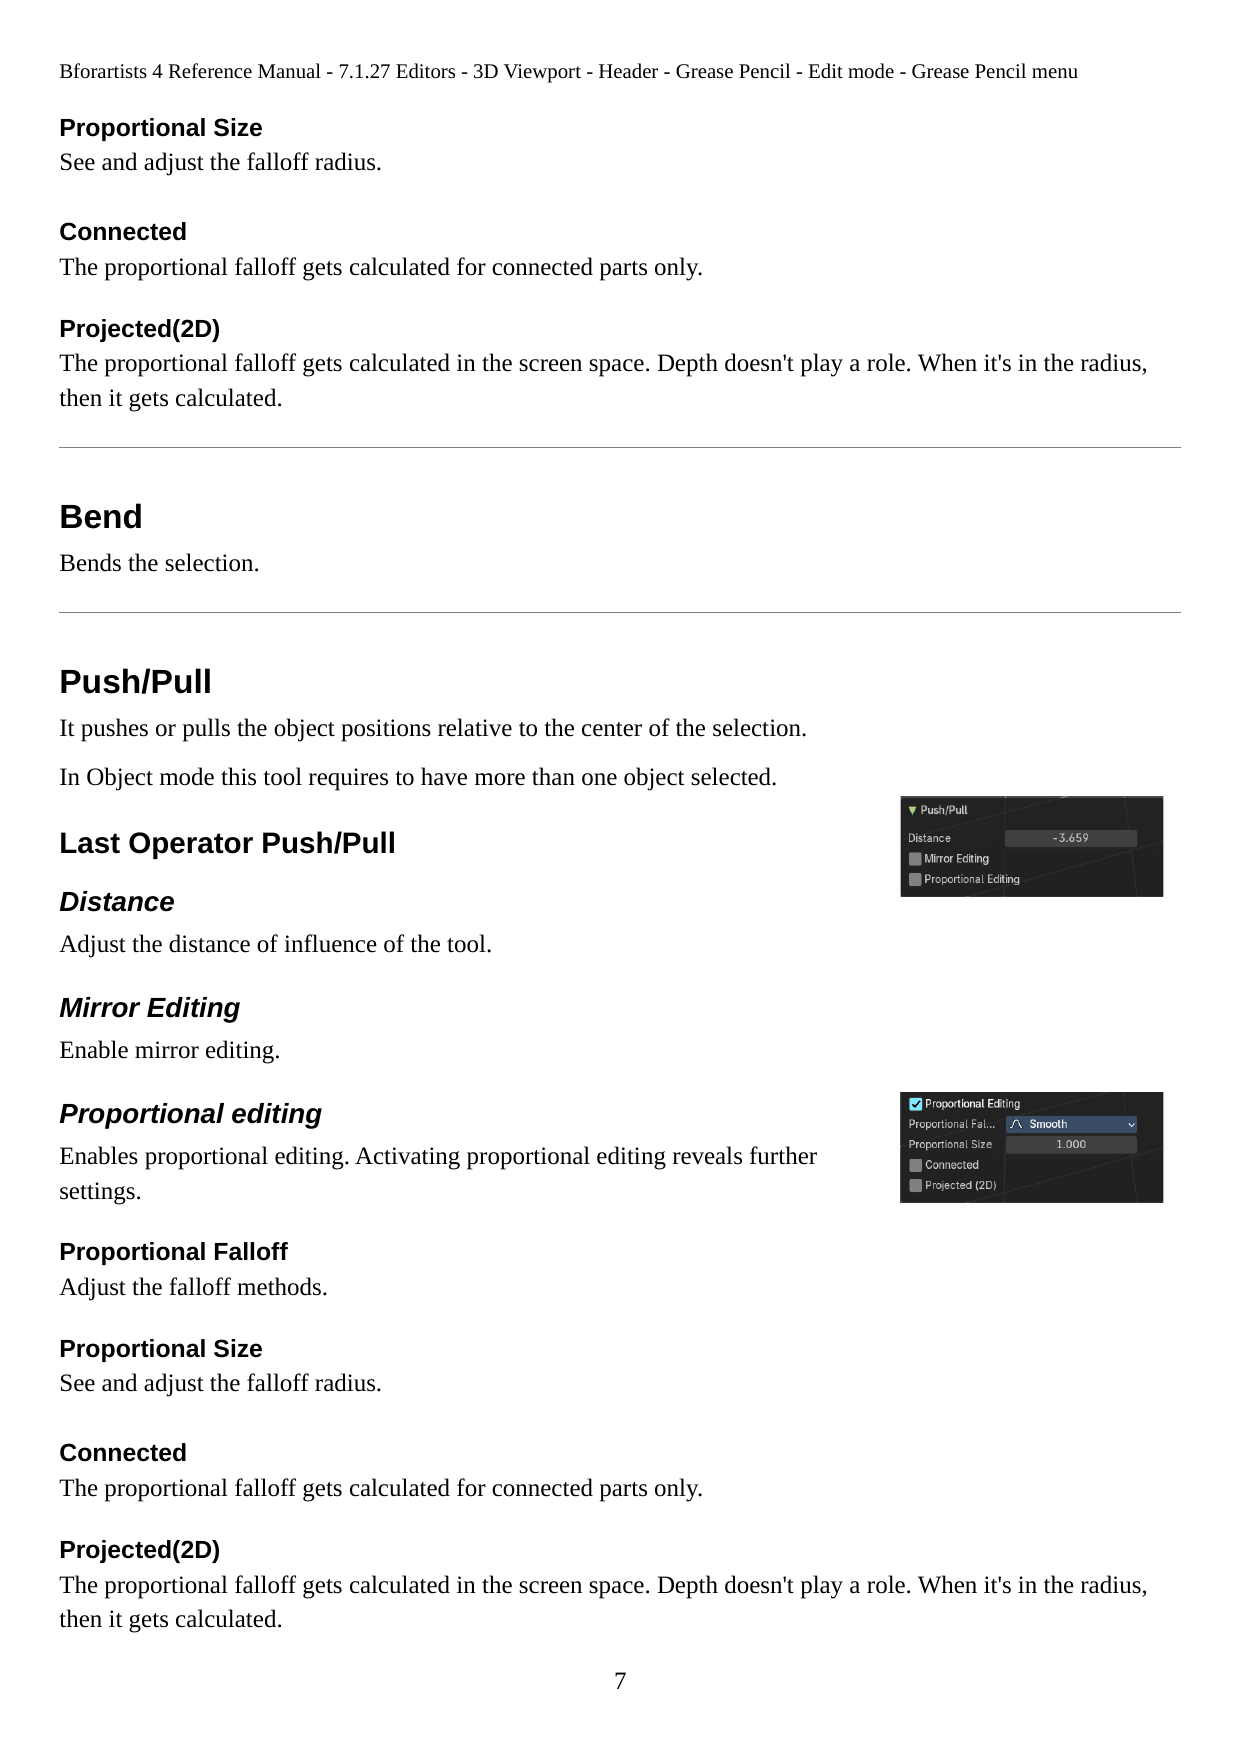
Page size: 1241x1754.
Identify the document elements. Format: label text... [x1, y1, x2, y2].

subtitle Projected(2D) [59, 1535, 1181, 1563]
subtitle Distance [59, 885, 1181, 917]
text The proportional falloff gets calculated in the screen space. Depth doesn't play a role. When it's in the radius, then it gets calculated. [59, 348, 1181, 412]
text Enable mirror editing. [59, 1035, 1181, 1064]
text Enables proportional editing. Activating proportional editing reveals further settings. [59, 1141, 1181, 1204]
subtitle Proportional editing [59, 1097, 900, 1129]
text Bends the selection. [59, 548, 1181, 577]
subtitle Projected(2D) [59, 314, 1181, 342]
picture [900, 796, 1164, 897]
text See and adjust the falloff radius. [59, 147, 1181, 176]
subtitle Mirror Editing [59, 991, 1181, 1023]
text The proportional falloff gets calculated for connected parts only. [59, 252, 1181, 281]
subtitle Connected [59, 1438, 1181, 1467]
text Adjust the distance of influence of the tool. [59, 929, 1181, 958]
text Adjust the falloff methods. [59, 1272, 1181, 1301]
subtitle Proportional Falloff [59, 1237, 1181, 1266]
subtitle Bend [59, 497, 1181, 536]
subtitle Last Operator Push/Pull [59, 826, 900, 860]
text It pushes or pulls the object positions relative to the center of the selection. [59, 713, 1181, 742]
text See and adjust the falloff radius. [59, 1368, 1181, 1397]
subtitle [1164, 826, 1181, 860]
text The proportional falloff gets calculated for connected parts only. [59, 1473, 1181, 1502]
subtitle Proportional Size [59, 113, 1181, 141]
text In Object mode this tool requires to have more than one object selected. [59, 762, 1181, 791]
subtitle Push/Pull [59, 662, 1181, 701]
text The proportional falloff gets calculated in the screen space. Depth doesn't play a role. When it's in the radius, then it gets calculated. [59, 1570, 1181, 1633]
subtitle [1164, 1097, 1181, 1129]
subtitle Proportional Size [59, 1334, 1181, 1362]
picture [900, 1092, 1164, 1203]
subtitle Connected [59, 217, 1181, 246]
